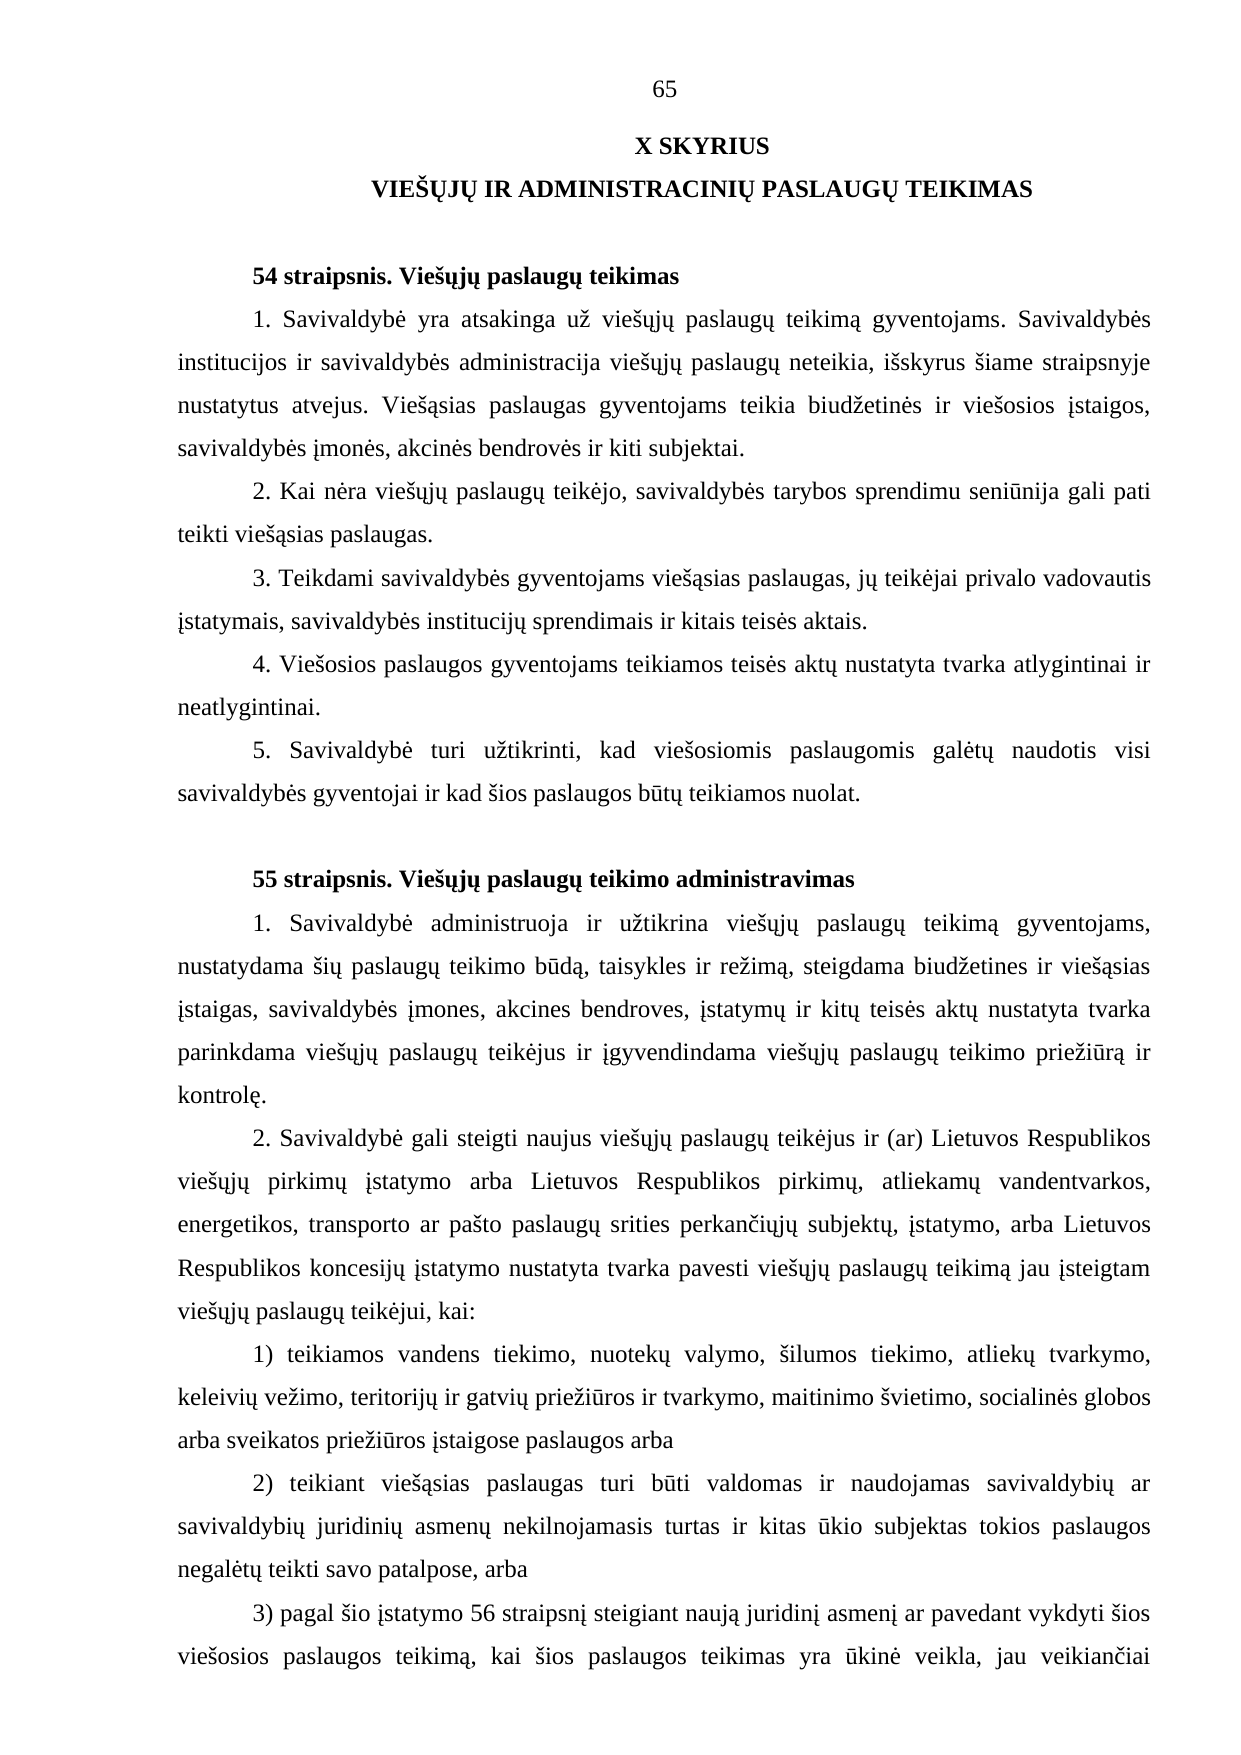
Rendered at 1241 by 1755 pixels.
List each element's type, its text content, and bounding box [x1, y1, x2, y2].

text 3) pagal šio įstatymo 56 straipsnį steigiant naują juridinį asmenį ar pavedant vykdyti šios viešosios paslaugos teikimą, kai šios paslaugos teikimas yra ūkinė veikla, jau veikiančiai [177, 1598, 1152, 1669]
text 4. Viešosios paslaugos gyventojams teikiamos teisės aktų nustatyta tvarka atlygintinai ir neatlygintinai. [177, 649, 1152, 721]
text 1) teikiamos vandens tiekimo, nuotekų valymo, šilumos tiekimo, atliekų tvarkymo, keleivių vežimo, teritorijų ir gatvių priežiūros ir tvarkymo, maitinimo švietimo, socialinės globos arba sveikatos priežiūros įstaigose paslaugos arba [177, 1339, 1152, 1454]
text 2. Savivaldybė gali steigti naujus viešųjų paslaugų teikėjus ir (ar) Lietuvos Respublikos viešųjų pirkimų įstatymo arba Lietuvos Respublikos pirkimų, atliekamų vandentvarkos, energetikos, transporto ar pašto paslaugų srities perkančiųjų subjektų, įstatymo, arba Lietuvos Respublikos koncesijų įstatymo nustatyta tvarka pavesti viešųjų paslaugų teikimą jau įsteigtam viešųjų paslaugų teikėjui, kai: [177, 1123, 1152, 1324]
text 54 straipsnis. Viešųjų paslaugų teikimas [177, 261, 1152, 289]
text 1. Savivaldybė yra atsakinga už viešųjų paslaugų teikimą gyventojams. Savivaldybės institucijos ir savivaldybės administracija viešųjų paslaugų neteikia, išskyrus šiame straipsnyje nustatytus atvejus. Viešąsias paslaugas gyventojams teikia biudžetinės ir viešosios įstaigos, savivaldybės įmonės, akcinės bendrovės ir kiti subjektai. [177, 304, 1152, 462]
text 55 straipsnis. Viešųjų paslaugų teikimo administravimas [177, 864, 1152, 893]
text 2) teikiant viešąsias paslaugas turi būti valdomas ir naudojamas savivaldybių ar savivaldybių juridinių asmenų nekilnojamasis turtas ir kitas ūkio subjektas tokios paslaugos negalėtų teikti savo patalpose, arba [177, 1468, 1152, 1583]
text 2. Kai nėra viešųjų paslaugų teikėjo, savivaldybės tarybos sprendimu seniūnija gali pati teikti viešąsias paslaugas. [177, 476, 1152, 548]
text 5. Savivaldybė turi užtikrinti, kad viešosiomis paslaugomis galėtų naudotis visi savivaldybės gyventojai ir kad šios paslaugos būtų teikiamos nuolat. [177, 735, 1152, 807]
text 1. Savivaldybė administruoja ir užtikrina viešųjų paslaugų teikimą gyventojams, nustatydama šių paslaugų teikimo būdą, taisykles ir režimą, steigdama biudžetines ir viešąsias įstaigas, savivaldybės įmones, akcines bendroves, įstatymų ir kitų teisės aktų nustatyta tvarka parinkdama viešųjų paslaugų teikėjus ir įgyvendindama viešųjų paslaugų teikimo priežiūrą ir kontrolę. [177, 908, 1152, 1109]
text 3. Teikdami savivaldybės gyventojams viešąsias paslaugas, jų teikėjai privalo vadovautis įstatymais, savivaldybės institucijų sprendimais ir kitais teisės aktais. [177, 563, 1152, 634]
text X SKYRIUS [177, 131, 1152, 160]
text VIEŠŲJŲ IR ADMINISTRACINIŲ PASLAUGŲ TEIKIMAS [177, 174, 1152, 203]
